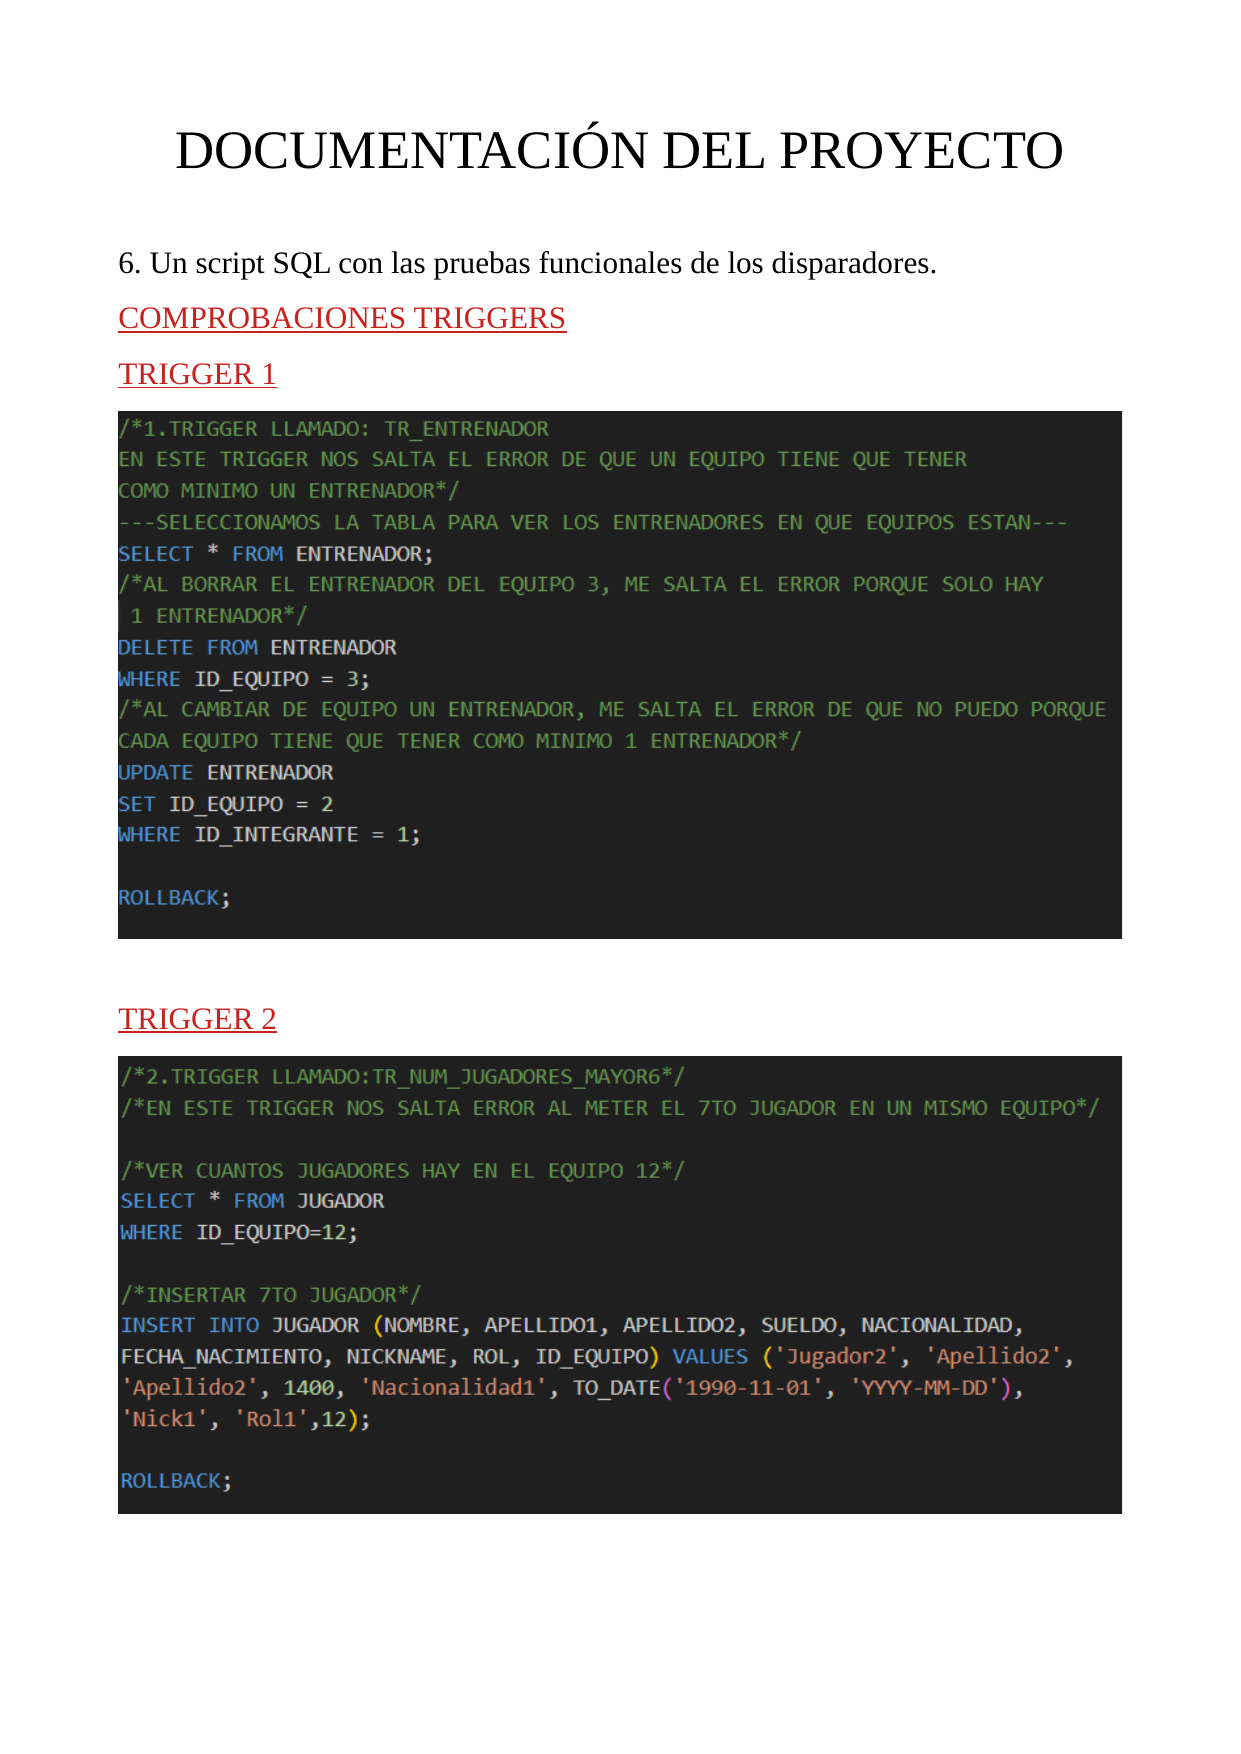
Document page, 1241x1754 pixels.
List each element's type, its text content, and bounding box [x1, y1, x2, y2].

picture [118, 411, 1123, 939]
text 6. Un script SQL con las pruebas funcionales de los disparadores. [118, 244, 1122, 280]
text COMPROBACIONES TRIGGERS [118, 300, 1122, 336]
picture [118, 1056, 1123, 1514]
text TRIGGER 1 [118, 356, 1122, 392]
text TRIGGER 2 [118, 1000, 1122, 1036]
